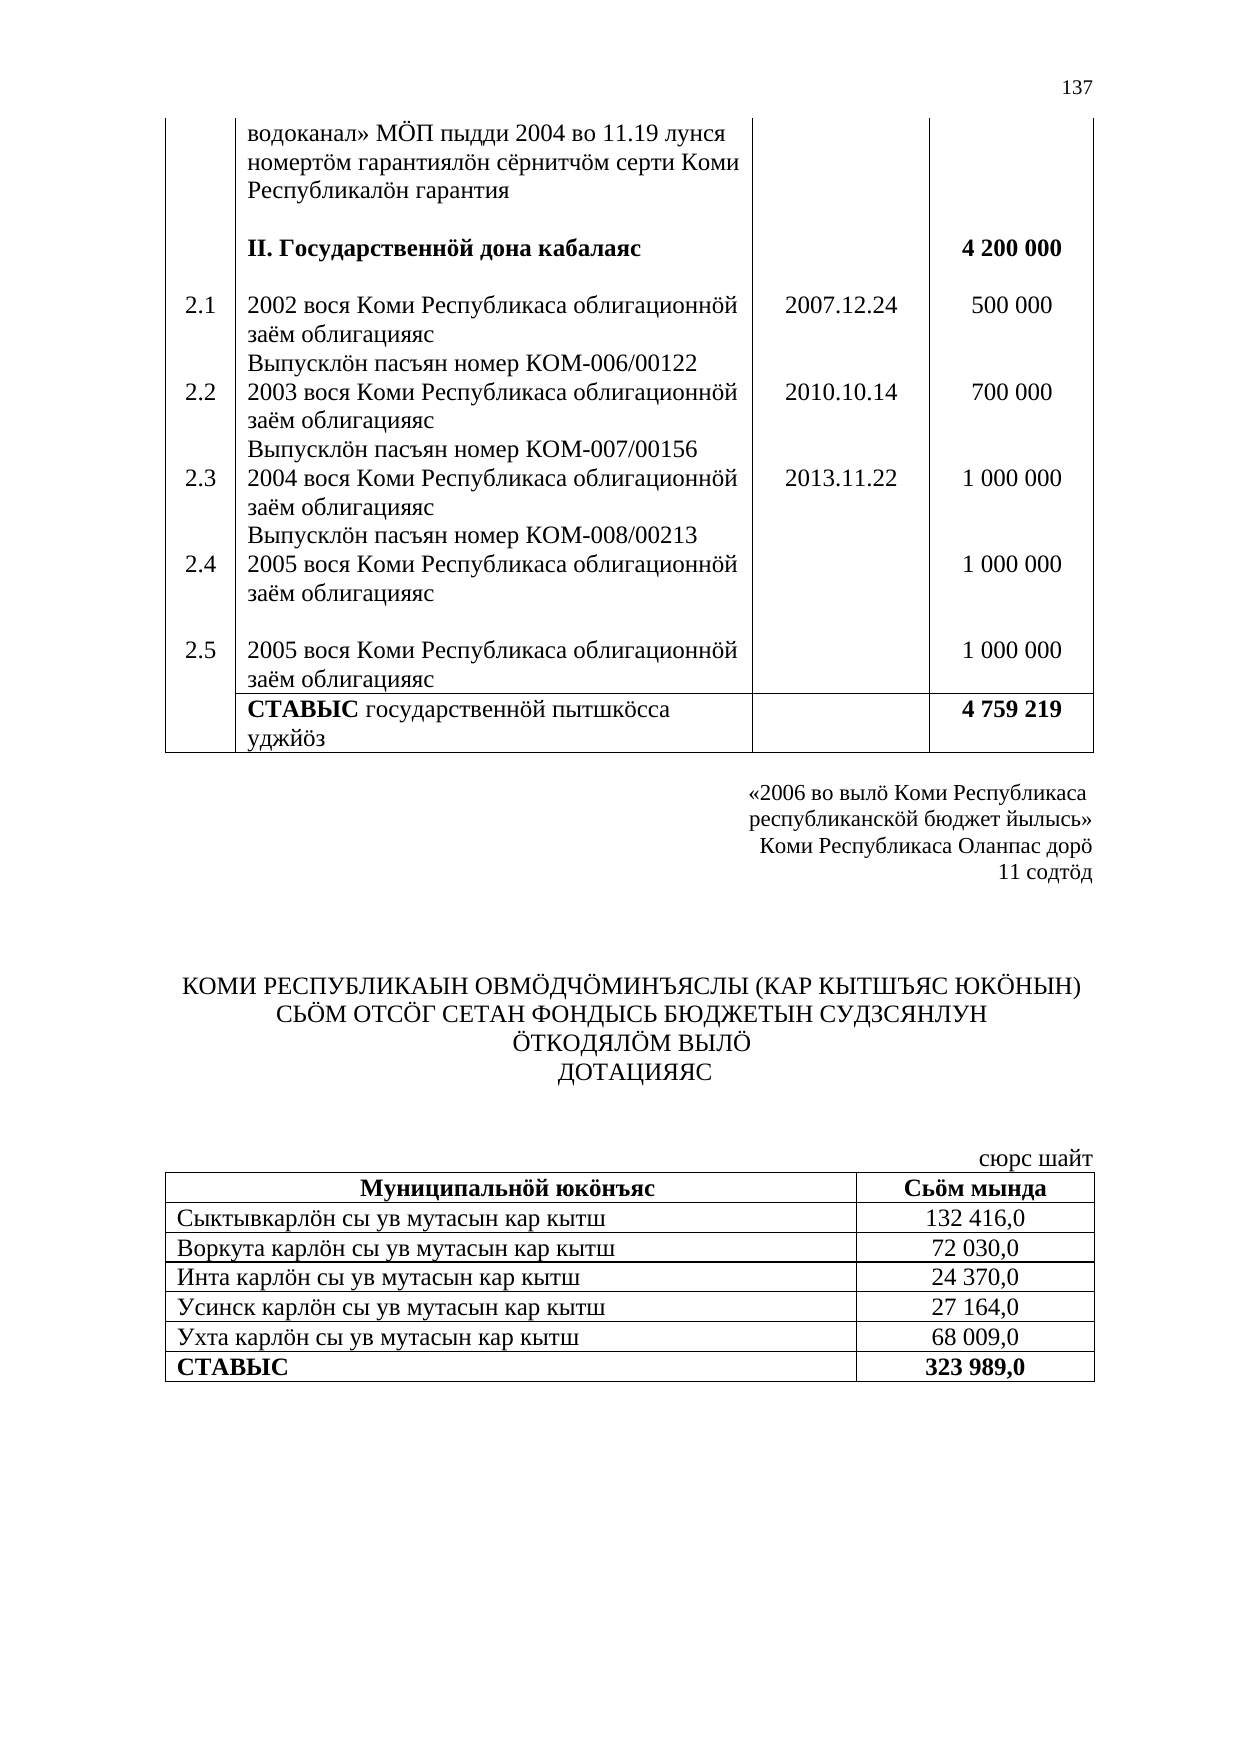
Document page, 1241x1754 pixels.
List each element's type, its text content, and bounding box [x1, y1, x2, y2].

table_cell [166, 233, 235, 291]
text «2006 во вылö Коми Республикаса [177, 779, 1093, 805]
table_cell 2007.12.24 [753, 291, 929, 377]
table_cell 2013.11.22 [753, 463, 929, 549]
table_cell 2.3 [166, 463, 235, 549]
table_cell Сыктывкарлöн сы ув мутасын кар кытш [166, 1203, 856, 1232]
table_cell 2004 вося Коми Республикаса облигационнöй заём облигацияяс Выпусклöн пасъян номер КОМ-008/00213 [236, 463, 752, 549]
table_cell 2002 вося Коми Республикаса облигационнöй заём облигацияяс Выпусклöн пасъян номер КОМ-006/00122 [236, 291, 752, 377]
table_cell 2010.10.14 [753, 377, 929, 463]
table_cell [753, 118, 929, 233]
table_cell 68 009,0 [857, 1322, 1094, 1351]
table_cell 4 200 000 [930, 233, 1093, 291]
table_cell 132 416,0 [857, 1203, 1094, 1232]
table_cell 700 000 [930, 377, 1093, 463]
text ДОТАЦИЯЯС [177, 1057, 1093, 1086]
table_cell [930, 118, 1093, 233]
table_cell [753, 636, 929, 693]
table_cell 24 370,0 [857, 1263, 1094, 1291]
text Коми Республикаса Оланпас дорö [177, 832, 1093, 858]
text сюрс шайт [177, 1143, 1093, 1172]
table_cell 323 989,0 [857, 1352, 1094, 1381]
table_cell 2005 вося Коми Республикаса облигационнöй заём облигацияяс [236, 636, 752, 693]
table_cell 2.2 [166, 377, 235, 463]
table_cell 2005 вося Коми Республикаса облигационнöй заём облигацияяс [236, 549, 752, 636]
table_cell 1 000 000 [930, 463, 1093, 549]
table_cell Воркута карлöн сы ув мутасын кар кытш [166, 1233, 856, 1261]
table_cell 500 000 [930, 291, 1093, 377]
table_cell [753, 694, 929, 752]
text 11 содтöд [177, 858, 1093, 884]
text республиканскöй бюджет йылысь» [177, 805, 1093, 832]
table_cell 72 030,0 [857, 1233, 1094, 1261]
table_cell 2003 вося Коми Республикаса облигационнöй заём облигацияяс Выпусклöн пасъян номер КОМ-007/00156 [236, 377, 752, 463]
table_cell [166, 693, 235, 752]
table_cell [753, 233, 929, 291]
text КОМИ РЕСПУБЛИКАЫН ОВМÖДЧÖМИНЪЯСЛЫ (КАР КЫТШЪЯС ЮКÖНЫН) [177, 971, 1093, 999]
table_cell Усинск карлöн сы ув мутасын кар кытш [166, 1292, 856, 1321]
text СЬÖМ ОТСÖГ СЕТАН ФОНДЫСЬ БЮДЖЕТЫН СУДЗСЯНЛУН [177, 999, 1093, 1028]
table_cell СТАВЫС [166, 1352, 856, 1381]
text ÖТКОДЯЛÖМ ВЫЛÖ [177, 1028, 1093, 1057]
table_cell [166, 118, 235, 233]
table_cell 2.4 [166, 549, 235, 636]
table_header Муниципальнöй юкöнъяс [166, 1173, 856, 1202]
table_cell 1 000 000 [930, 549, 1093, 636]
table_cell водоканал» МÖП пыдди 2004 во 11.19 лунся номертöм гарантиялöн сёрнитчöм серти Коми Республикалöн гарантия [236, 118, 752, 233]
table_cell 2.1 [166, 291, 235, 377]
table_cell СТАВЫС государственнöй пытшкöсса уджйöз [236, 694, 752, 752]
table_cell [753, 549, 929, 636]
table_cell 2.5 [166, 636, 235, 693]
table_cell Ухта карлöн сы ув мутасын кар кытш [166, 1322, 856, 1351]
table_cell Инта карлöн сы ув мутасын кар кытш [166, 1263, 856, 1291]
table_cell 27 164,0 [857, 1292, 1094, 1321]
table_cell 1 000 000 [930, 636, 1093, 693]
table_header Сьöм мында [857, 1173, 1094, 1202]
table_cell 4 759 219 [930, 694, 1093, 752]
table_cell II. Государственнöй дона кабалаяс [236, 233, 752, 291]
